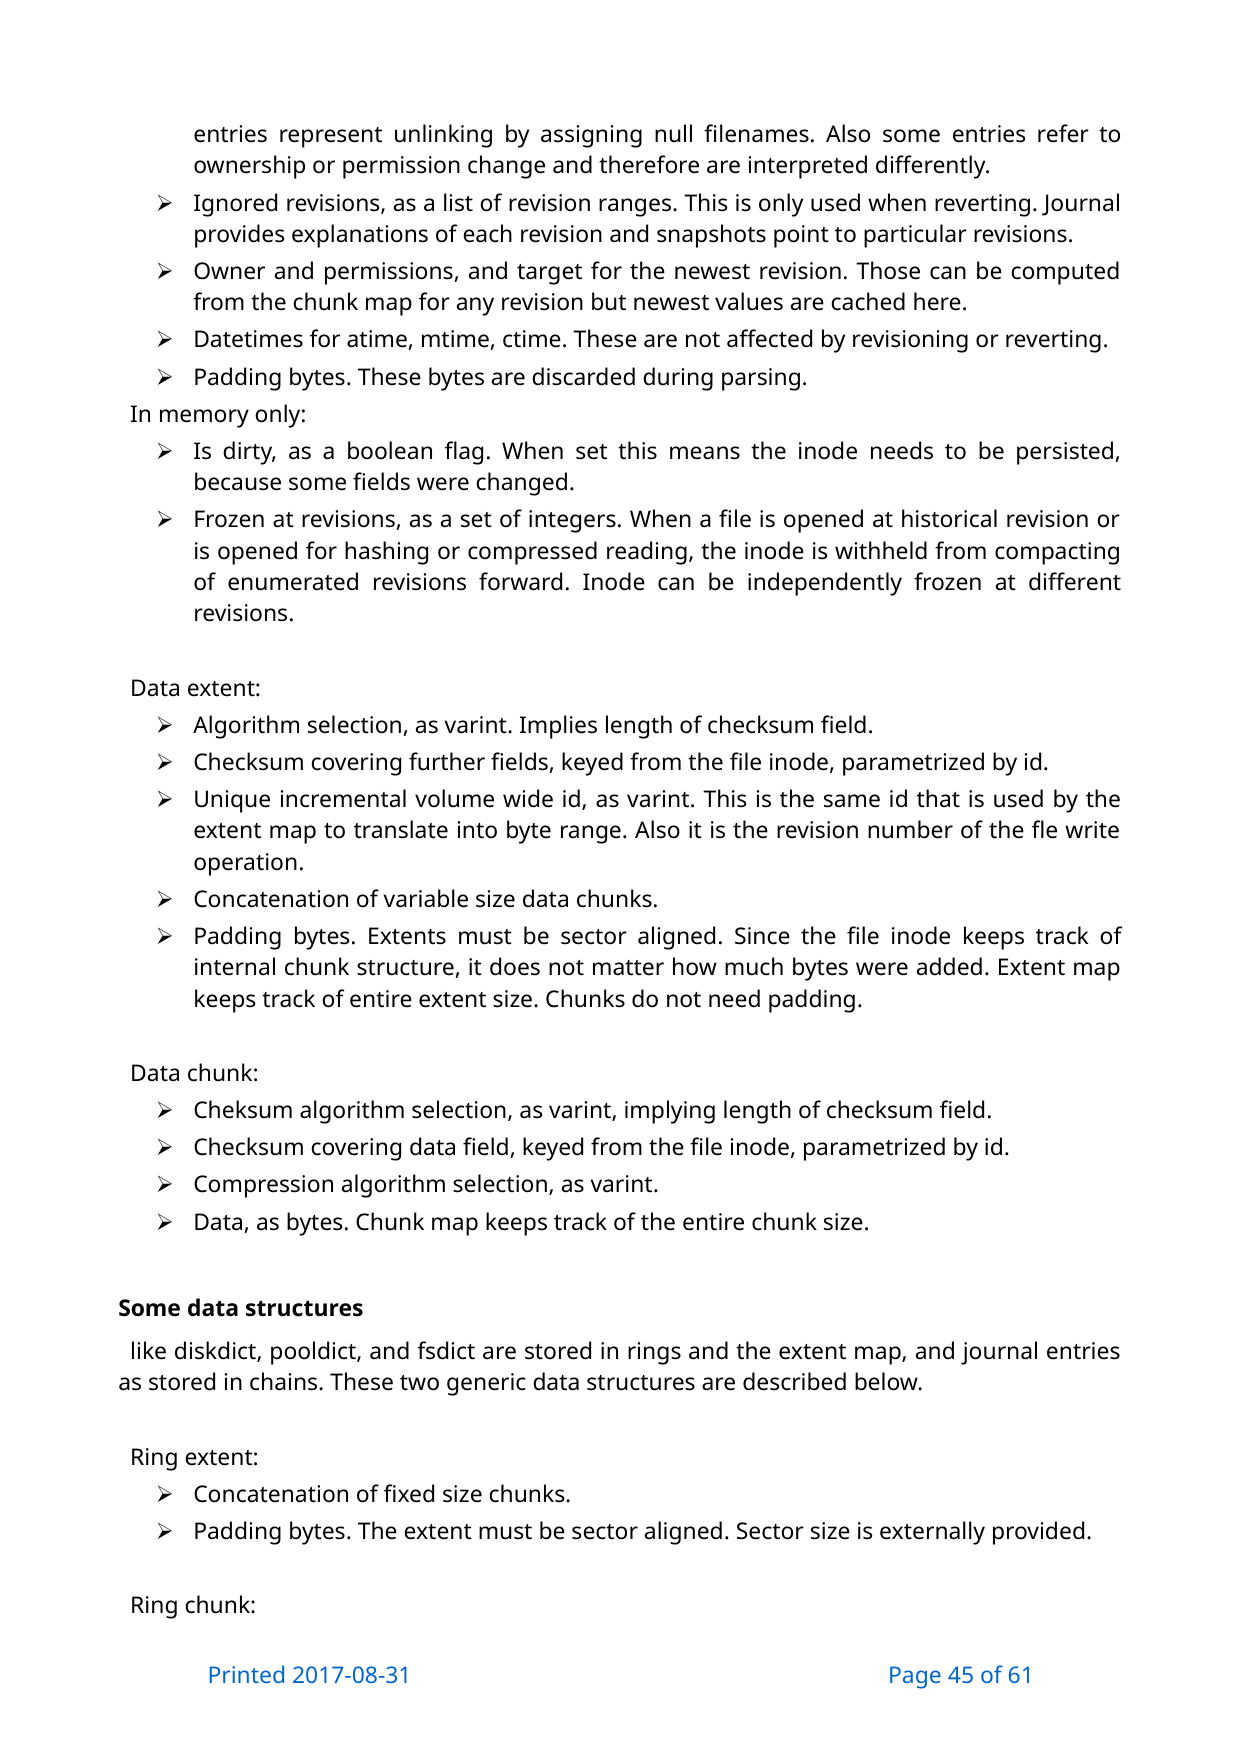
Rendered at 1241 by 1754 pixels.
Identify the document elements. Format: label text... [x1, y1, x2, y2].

list Padding bytes. The extent must be sector aligned. Sector size is externally provided. [156, 1515, 1122, 1546]
list Cheksum algorithm selection, as varint, implying length of checksum field. [156, 1094, 1122, 1125]
list Ignored revisions, as a list of revision ranges. This is only used when reverting. Journal provides explanations of each revision and snapshots point to particular revisions. [156, 187, 1122, 249]
list Data, as bytes. Chunk map keeps track of the entire chunk size. [156, 1206, 1122, 1237]
text Ring chunk: [118, 1589, 1122, 1620]
list Concatenation of variable size data chunks. [156, 883, 1122, 914]
list Algorithm selection, as varint. Implies length of checksum field. [156, 709, 1122, 740]
text In memory only: [118, 398, 1122, 429]
list Frozen at revisions, as a set of integers. When a file is opened at historical revision or is opened for hashing or compressed reading, the inode is withheld from compacting of enumerated revisions forward. Inode can be independently frozen at different revisions. [156, 503, 1122, 628]
list Padding bytes. These bytes are discarded during parsing. [156, 361, 1122, 392]
text Data extent: [118, 672, 1122, 703]
list entries represent unlinking by assigning null filenames. Also some entries refer to ownership or permission change and therefore are interpreted differently. [156, 118, 1122, 181]
list Checksum covering data field, keyed from the file inode, parametrized by id. [156, 1131, 1122, 1162]
list Unique incremental volume wide id, as varint. This is the same id that is used by the extent map to translate into byte range. Also it is the revision number of the fle write operation. [156, 783, 1122, 877]
list Compression algorithm selection, as varint. [156, 1168, 1122, 1200]
list Padding bytes. Extents must be sector aligned. Since the file inode keeps track of internal chunk structure, it does not matter how much bytes were added. Extent map keeps track of entire extent size. Chunks do not need padding. [156, 920, 1122, 1014]
list Concatenation of fixed size chunks. [156, 1478, 1122, 1509]
subtitle Some data structures [118, 1292, 1122, 1323]
text like diskdict, pooldict, and fsdict are stored in rings and the extent map, and journal entries as stored in chains. These two generic data structures are described below. [118, 1335, 1122, 1397]
list Datetimes for atime, mtime, ctime. These are not affected by revisioning or reverting. [156, 323, 1122, 355]
list Is dirty, as a boolean flag. When set this means the inode needs to be persisted, because some fields were changed. [156, 435, 1122, 497]
list Owner and permissions, and target for the newest revision. Those can be computed from the chunk map for any revision but newest values are cached here. [156, 255, 1122, 317]
list Checksum covering further fields, keyed from the file inode, parametrized by id. [156, 746, 1122, 777]
text Ring extent: [118, 1440, 1122, 1472]
text Data chunk: [118, 1057, 1122, 1088]
